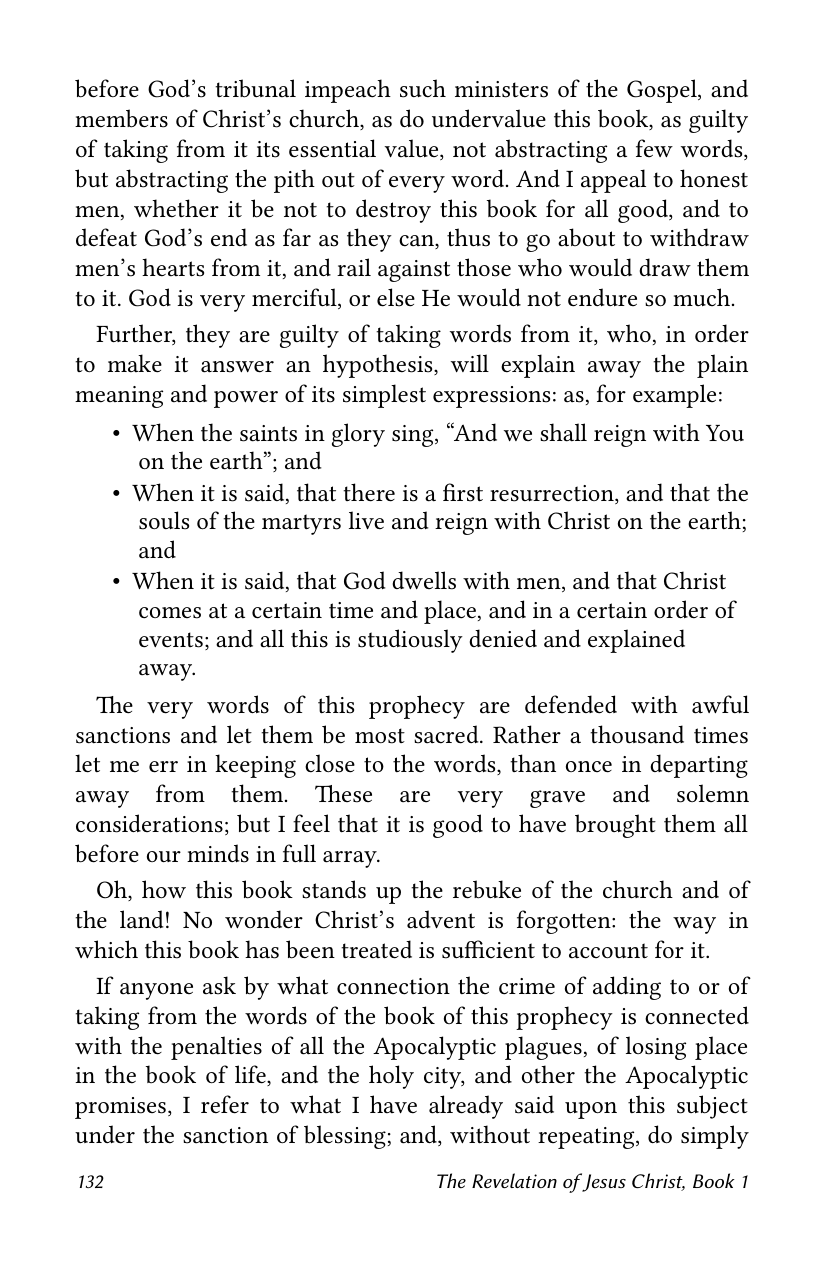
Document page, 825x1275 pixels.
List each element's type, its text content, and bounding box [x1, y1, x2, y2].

text If anyone ask by what connection the crime of adding to or of taking from the words of the book of this prophecy is connected with the penalties of all the Apocalyptic plagues, of losing place in the book of life, and the holy city, and other the Apocalyptic promises, I refer to what I have already said upon this subject under the sanction of blessing; and, without repeating, do simply [75, 972, 750, 1150]
text before God’s tribunal impeach such ministers of the Gospel, and members of Christ’s church, as do undervalue this book, as guilty of taking from it its essential value, not abstracting a few words, but abstracting the pith out of every word. And I appeal to honest men, whether it be not to destroy this book for all good, and to defeat God’s end as far as they can, thus to go about to withdraw men’s hearts from it, and rail against those who would draw them to it. God is very merciful, or else He would not endure so much. [75, 75, 750, 313]
text Oh, how this book stands up the rebuke of the church and of the land! No wonder Christ’s advent is forgotten: the way in which this book has been treated is sufficient to account for it. [75, 876, 750, 964]
text The very words of this prophecy are defended with awful sanctions and let them be most sacred. Rather a thousand times let me err in keeping close to the words, than once in departing away from them. These are very grave and solemn considerations; but I feel that it is good to have brought them all before our minds in full array. [75, 691, 750, 869]
list When it is said, that God dwells with men, and that Christ comes at a certain time and place, and in a certain order of events; and all this is studiously denied and explained away. [112, 568, 750, 682]
list When the saints in glory sing, “And we shall reign with You on the earth”; and [112, 419, 750, 476]
text Further, they are guilty of taking words from it, who, in order to make it answer an hypothesis, will explain away the plain meaning and power of its simplest expressions: as, for example: [75, 320, 750, 408]
list When it is said, that there is a first resurrection, and that the souls of the martyrs live and reign with Christ on the earth; and [112, 479, 750, 564]
